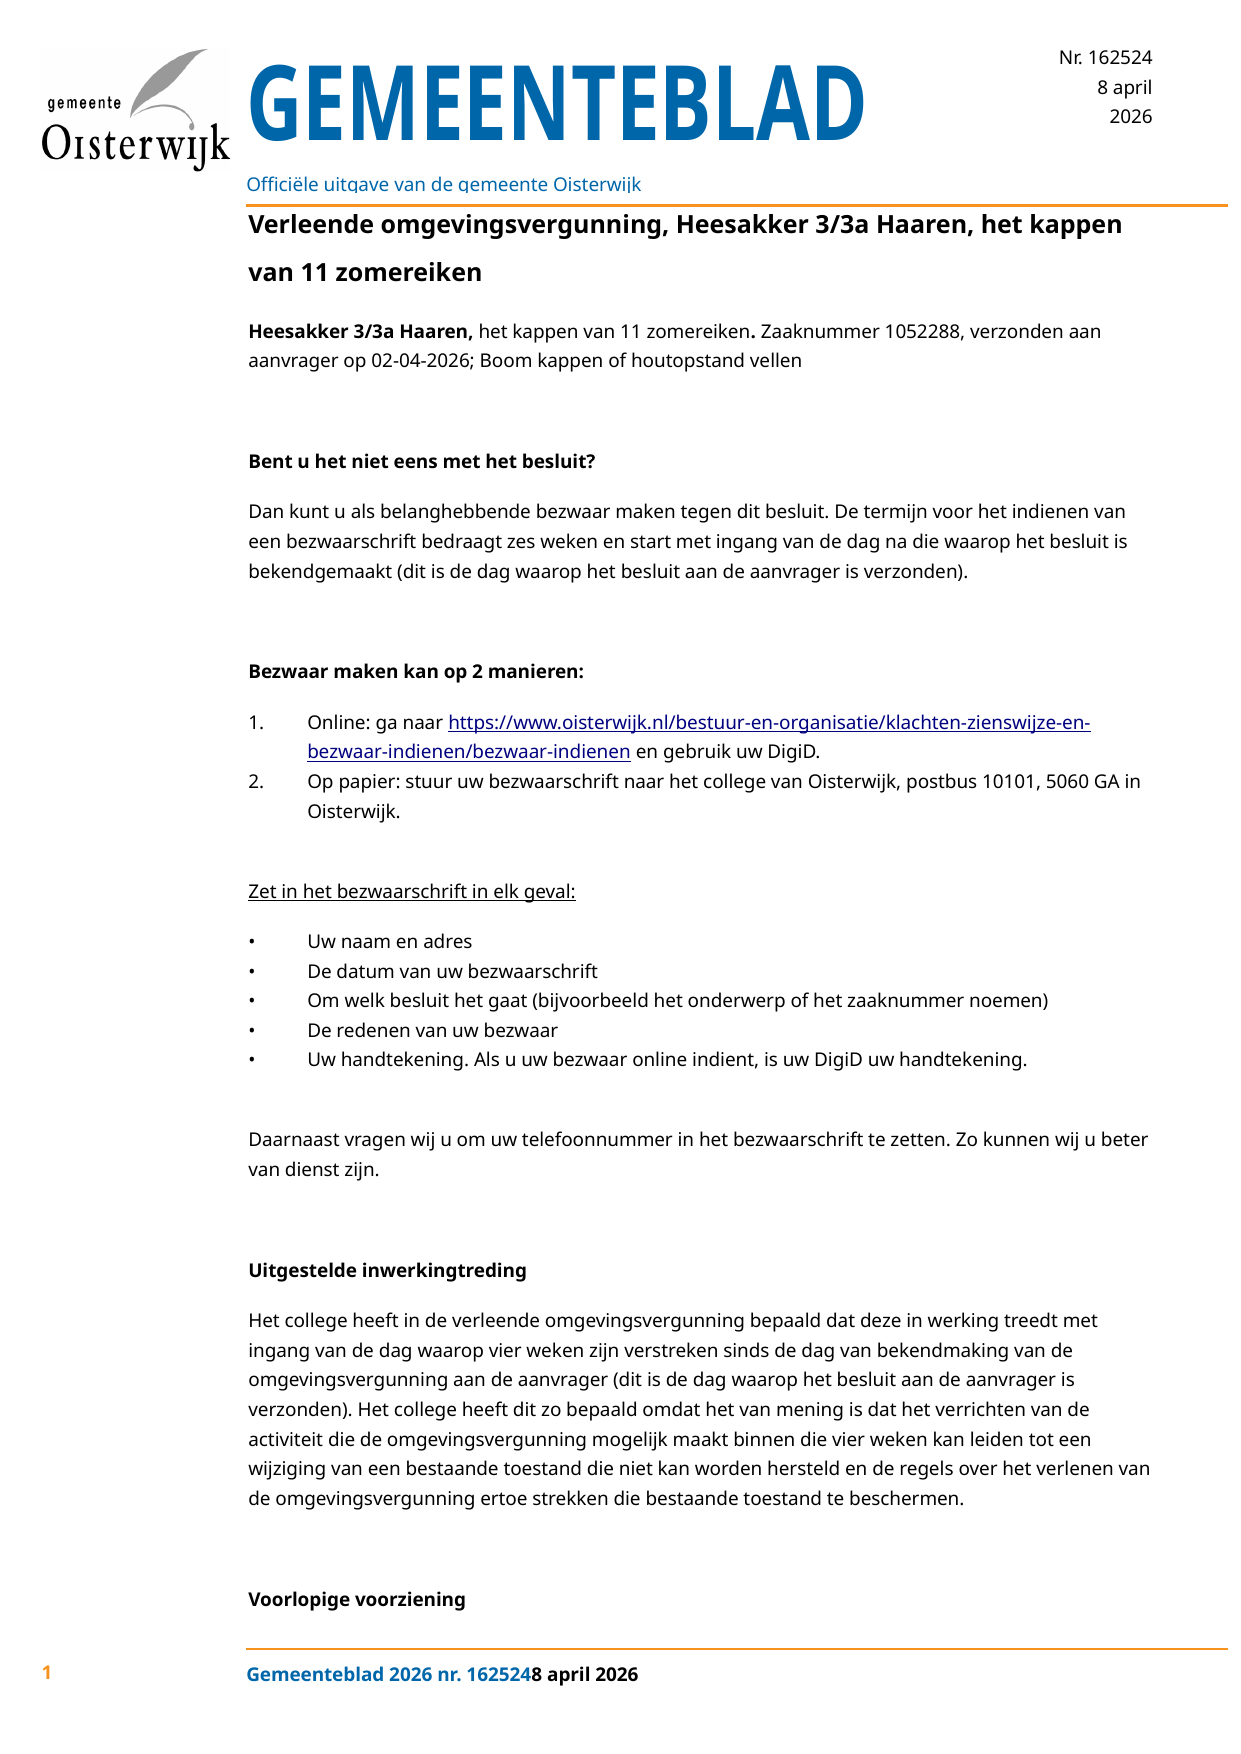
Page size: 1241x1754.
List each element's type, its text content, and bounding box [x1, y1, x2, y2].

text Verleende omgevingsvergunning, Heesakker 3/3a Haaren, het kappen van 11 zomereiken [248, 207, 1152, 288]
text Dan kunt u als belanghebbende bezwaar maken tegen dit besluit. De termijn voor het indienen van een bezwaarschrift bedraagt zes weken en start met ingang van de dag na die waarop het besluit is bekendgemaakt (dit is de dag waarop het besluit aan de aanvrager is verzonden). [248, 499, 1152, 584]
text Uitgestelde inwerkingtreding [248, 1257, 1152, 1283]
list Uw handtekening. Als u uw bezwaar online indient, is uw DigiD uw handtekening. [248, 1047, 1152, 1072]
text Heesakker 3/3a Haaren, het kappen van 11 zomereiken. Zaaknummer 1052288, verzonden aan aanvrager op 02-04-2026; Boom kappen of houtopstand vellen [248, 318, 1152, 373]
text Bezwaar maken kan op 2 manieren: [248, 659, 1152, 684]
picture [41, 47, 231, 172]
text Het college heeft in de verleende omgevingsvergunning bepaald dat deze in werking treedt met ingang van de dag waarop vier weken zijn verstreken sinds de dag van bekendmaking van de omgevingsvergunning aan de aanvrager (dit is de dag waarop het besluit aan de aanvrager is verzonden). Het college heeft dit zo bepaald omdat het van mening is dat het verrichten van de activiteit die de omgevingsvergunning mogelijk maakt binnen die vier weken kan leiden tot een wijziging van een bestaande toestand die niet kan worden hersteld en de regels over het verlenen van de omgevingsvergunning ertoe strekken die bestaande toestand te beschermen. [248, 1307, 1152, 1511]
text Daarnaast vragen wij u om uw telefoonnummer in het bezwaarschrift te zetten. Zo kunnen wij u beter van dienst zijn. [248, 1127, 1152, 1182]
list De datum van uw bezwaarschrift [248, 958, 1152, 984]
text Voorlopige voorziening [248, 1586, 1152, 1612]
list Om welk besluit het gaat (bijvoorbeeld het onderwerp of het zaaknummer noemen) [248, 987, 1152, 1013]
text Bent u het niet eens met het besluit? [248, 448, 1152, 474]
list De redenen van uw bezwaar [248, 1017, 1152, 1043]
text Zet in het bezwaarschrift in elk geval: [248, 878, 1152, 904]
list Op papier: stuur uw bezwaarschrift naar het college van Oisterwijk, postbus 10101, 5060 GA in Oisterwijk. [248, 768, 1152, 824]
list Uw naam en adres [248, 928, 1152, 954]
list Online: ga naar https://www.oisterwijk.nl/bestuur-en-organisatie/klachten-zienswijze-en-bezwaar-indienen/bezwaar-indienen en gebruik uw DigiD. [248, 709, 1152, 764]
